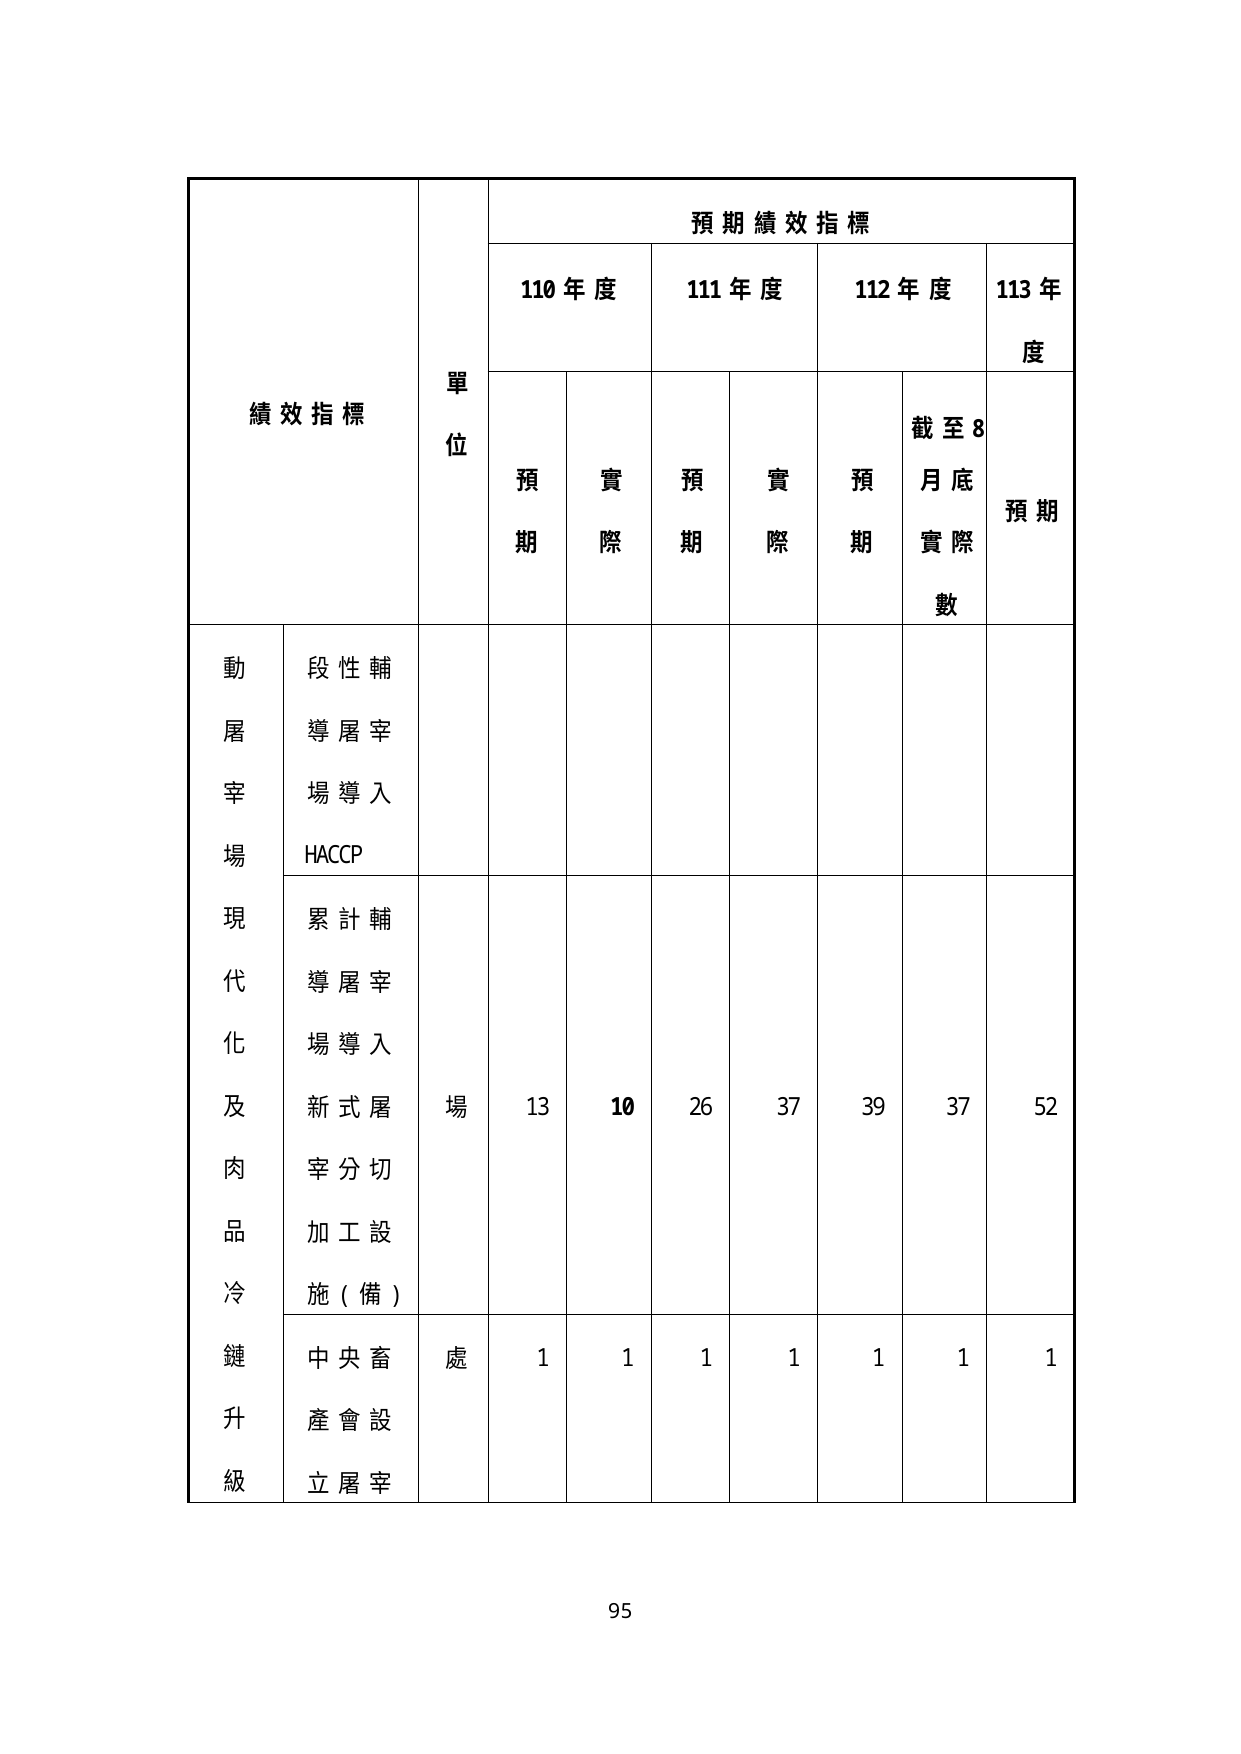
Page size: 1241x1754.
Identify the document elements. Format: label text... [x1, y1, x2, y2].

table_cell 112年度 [818, 244, 986, 371]
table_cell 實際 [567, 372, 651, 624]
table_cell 1 [818, 1315, 902, 1502]
table_cell 1 [489, 1315, 566, 1502]
table_cell [903, 625, 986, 875]
table_cell 52 [987, 876, 1073, 1314]
table_cell 預期 [489, 372, 566, 624]
table_cell [818, 625, 902, 875]
table_cell [419, 625, 488, 875]
table_cell 預期 [987, 372, 1073, 624]
table_cell 13 [489, 876, 566, 1314]
table_cell 1 [903, 1315, 986, 1502]
table_cell 37 [730, 876, 817, 1314]
table_cell [730, 625, 817, 875]
table_header 績效指標 [190, 180, 418, 624]
table_cell 113年度 [987, 244, 1073, 371]
table_cell [567, 625, 651, 875]
table_cell 39 [818, 876, 902, 1314]
table_header 預期績效指標 [489, 180, 1073, 243]
table_cell 場 [419, 876, 488, 1314]
table_cell [489, 625, 566, 875]
table_cell 中央畜產會設立屠宰 [284, 1315, 418, 1502]
table_cell 處 [419, 1315, 488, 1502]
table_cell [652, 625, 729, 875]
table_cell 預期 [652, 372, 729, 624]
table_cell 10 [567, 876, 651, 1314]
table_cell 累計輔導屠宰場導入新式屠宰分切加工設施(備) [284, 876, 418, 1314]
table_cell 1 [652, 1315, 729, 1502]
table_cell 1 [987, 1315, 1073, 1502]
table_cell 動屠宰場現代化及肉品冷鏈升級 [190, 625, 283, 1502]
table_cell 截至8月底實際數 [903, 372, 986, 624]
table_cell [987, 625, 1073, 875]
table_cell 37 [903, 876, 986, 1314]
table_cell 110年度 [489, 244, 651, 371]
table_cell 實際 [730, 372, 817, 624]
table_cell 1 [567, 1315, 651, 1502]
table_header 單位 [419, 180, 488, 624]
table_cell 26 [652, 876, 729, 1314]
table_cell 預期 [818, 372, 902, 624]
table_cell 1 [730, 1315, 817, 1502]
table_cell 段性輔導屠宰場導入HACCP [284, 625, 418, 875]
table_cell 111年度 [652, 244, 817, 371]
